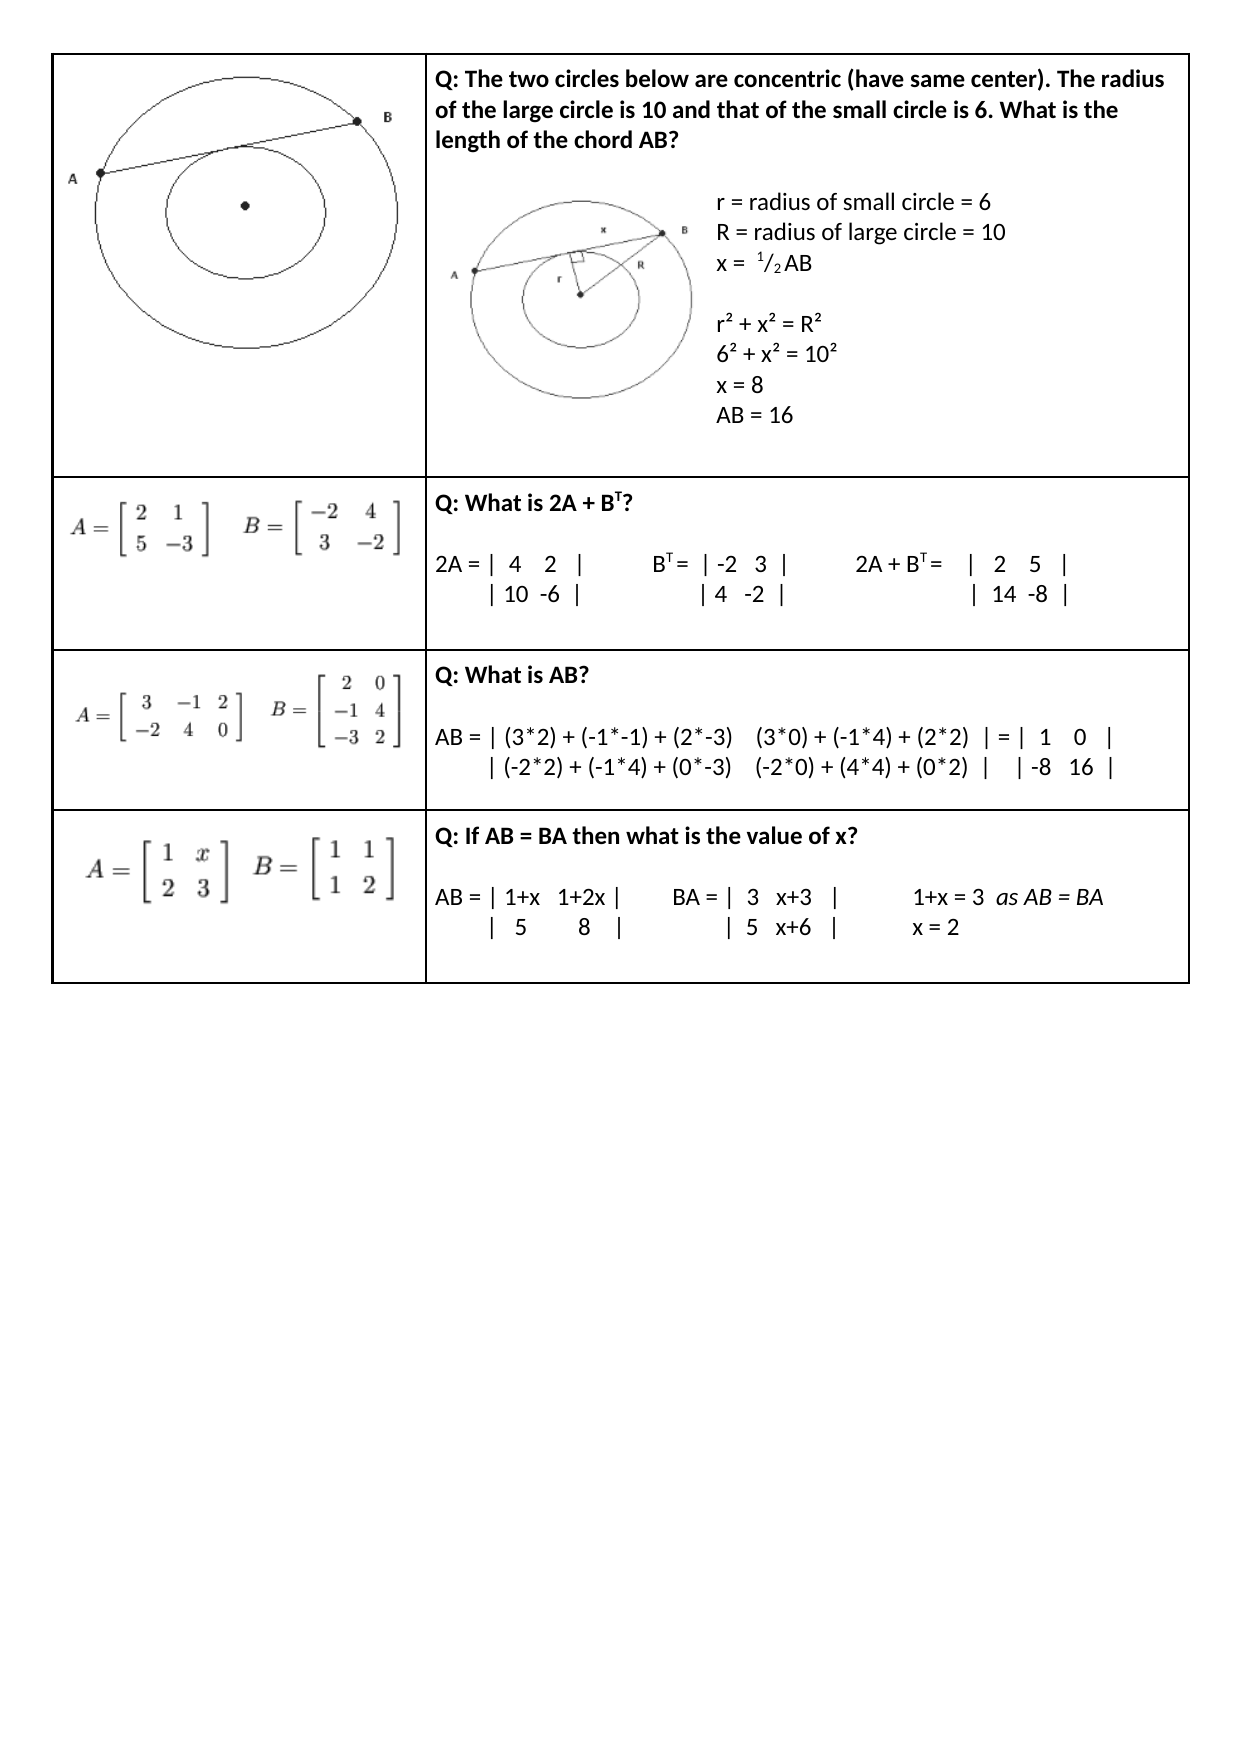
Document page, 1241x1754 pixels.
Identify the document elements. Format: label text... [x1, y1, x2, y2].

table_header [54, 64, 425, 476]
table_header r = radius of small circle = 6 R = radius of large circle = 10 x = 1/2 AB r² + x² = R² 6² + x² = 10² x = 8 AB = 16 [716, 186, 1179, 437]
table_header AB = | 1+x 1+2x | | 5 8 | [435, 881, 672, 942]
table_header 2A = | 4 2 | | 10 -6 | [435, 548, 646, 609]
table_header Q: The two circles below are concentric (have same center). The radius of the large circle is 10 and that of the small circle is 6. What is the length of the chord AB? [427, 55, 1188, 476]
table_cell [54, 811, 425, 982]
table_header BA = | 3 x+3 | | 5 x+6 | [672, 881, 912, 942]
table_cell Q: If AB = BA then what is the value of x? [427, 811, 1188, 982]
table_cell Q: What is 2A + BT? [427, 478, 1188, 649]
table_header [435, 186, 716, 437]
table_cell Q: What is AB? AB = | (3*2) + (-1*-1) + (2*-3) (3*0) + (-1*4) + (2*2) | = | 1 0 | | (-2*2) + (-1*4) + (0*-3) (-2*0) + (4*4) + (0*2) | | -8 16 | [427, 651, 1188, 809]
picture [61, 63, 417, 359]
picture [61, 487, 417, 564]
table_header [54, 55, 425, 63]
picture [61, 820, 417, 915]
table_cell [54, 651, 425, 809]
table_cell [54, 478, 425, 563]
table_header 2A + BT = | 2 5 | | 14 -8 | [855, 548, 1179, 609]
table_header 1+x = 3 as AB = BA x = 2 [912, 881, 1179, 942]
table_header BT = | -2 3 | | 4 -2 | [646, 548, 855, 609]
picture [446, 191, 708, 406]
table_cell [54, 564, 425, 649]
picture [61, 659, 417, 765]
